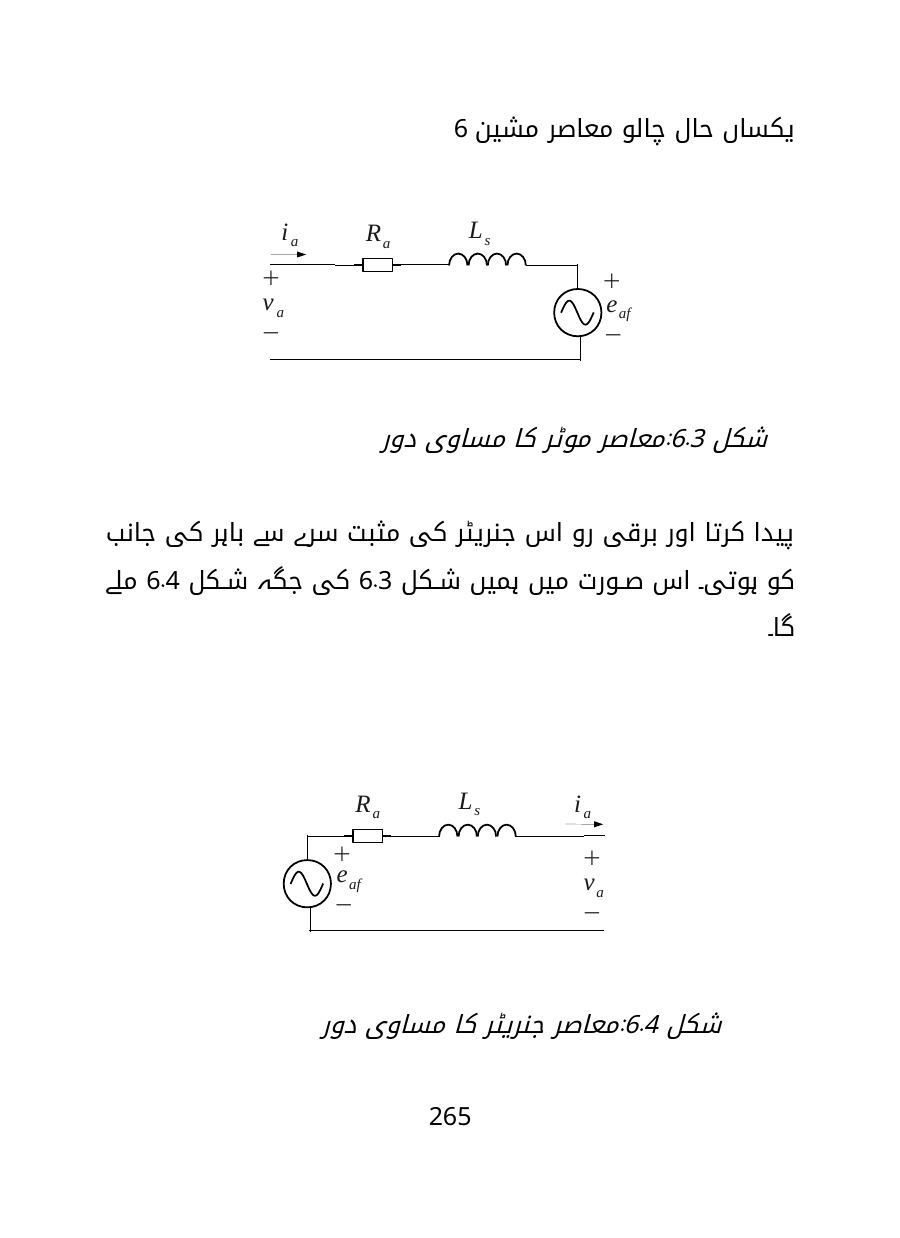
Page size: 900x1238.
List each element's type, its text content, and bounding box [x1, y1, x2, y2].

text پیدا کرتا اور برقی رو اس جنریٹر کی مثبت سرے سے باہر کی جانب کو ہوتی۔ اس صورت میں ہمیں شکل 6.3 کی جگہ شکل 6.4 ملے گا۔ [105, 510, 795, 652]
text شکل 6.3:معاصر موٹر کا مساوی دور [133, 195, 767, 463]
text شکل 6.4:معاصر جنریٹر کا مساوی دور [179, 723, 721, 1049]
